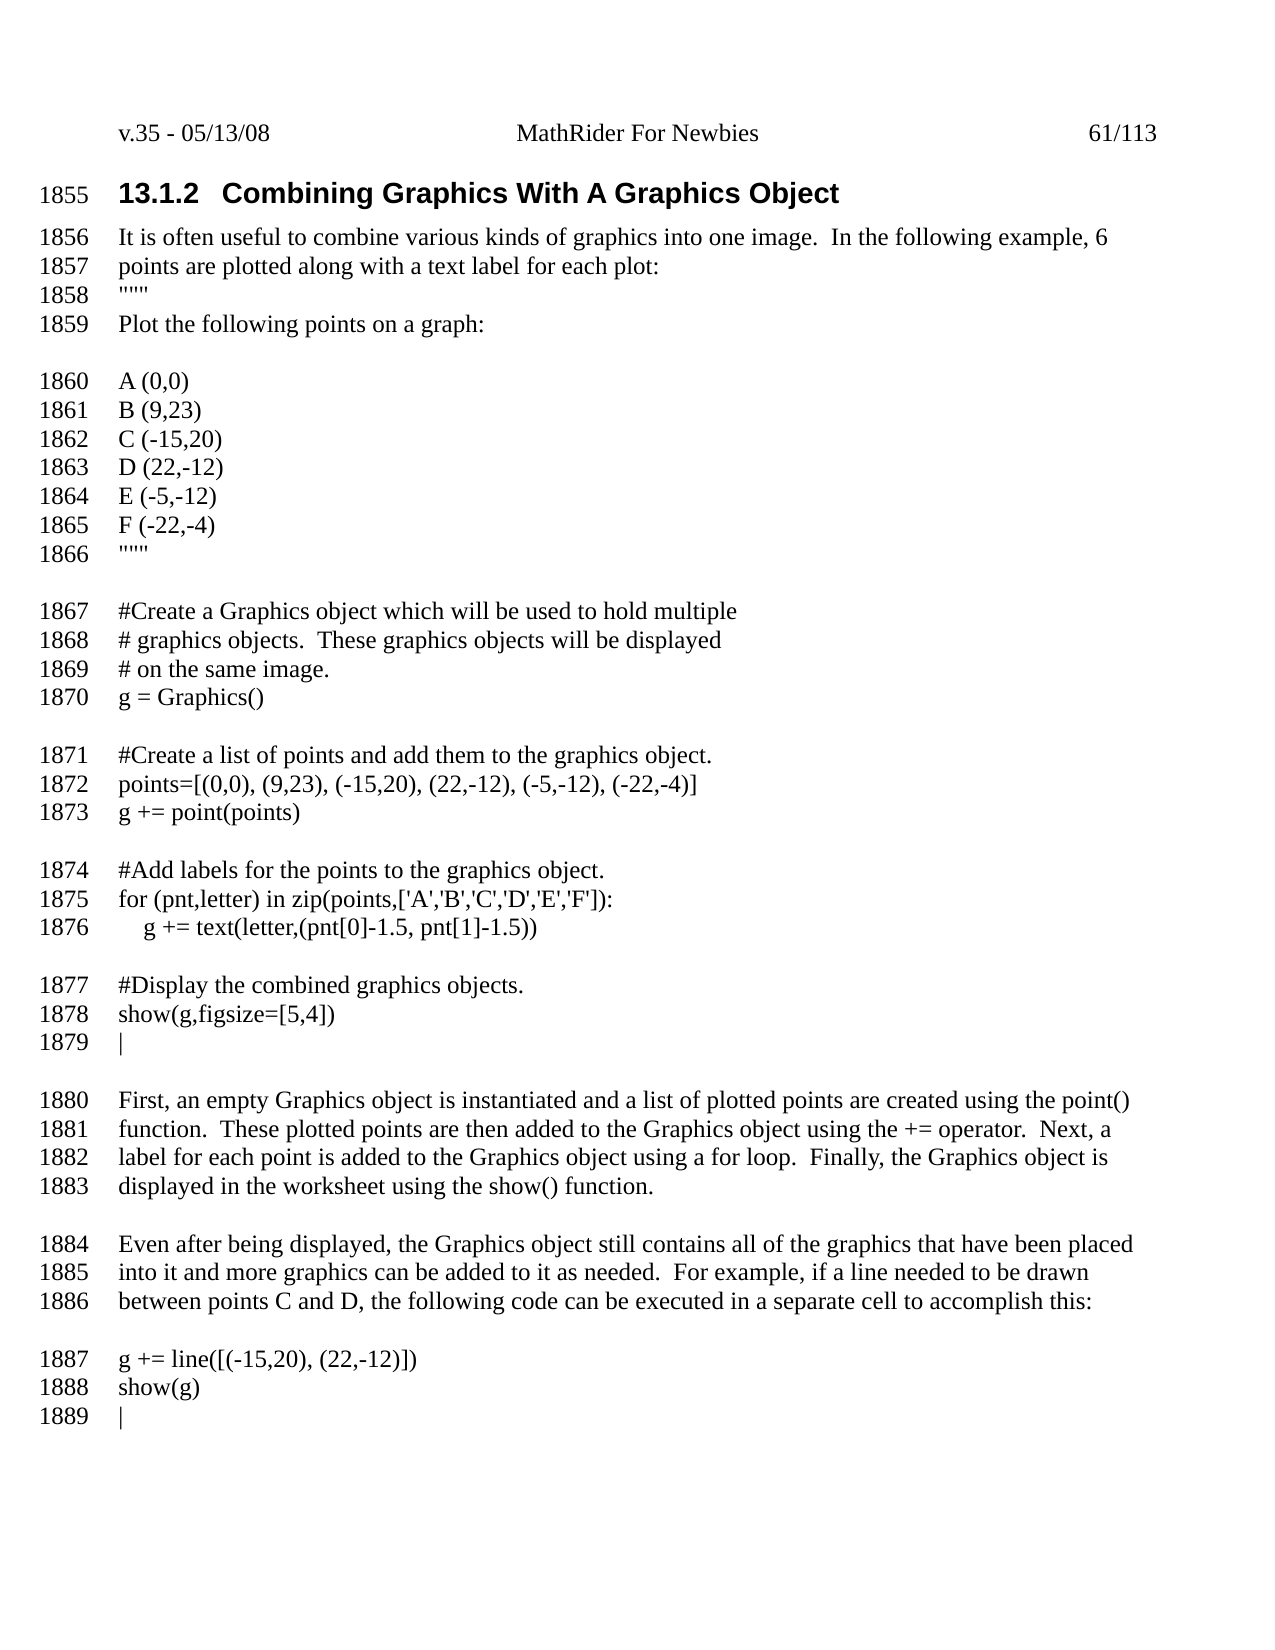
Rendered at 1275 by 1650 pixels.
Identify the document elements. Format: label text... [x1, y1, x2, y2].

text show(g) [118, 1372, 1157, 1401]
text for (pnt,letter) in zip(points,['A','B','C','D','E','F']): [118, 884, 1157, 912]
text #Create a list of points and add them to the graphics object. [118, 740, 1157, 769]
text #Display the combined graphics objects. [118, 970, 1157, 999]
text g += line([(-15,20), (22,-12)]) [118, 1344, 1157, 1372]
text Plot the following points on a graph: [118, 309, 1157, 337]
text """ [118, 539, 1157, 567]
text #Add labels for the points to the graphics object. [118, 855, 1157, 884]
subtitle Combining Graphics With A Graphics Object [118, 176, 1157, 210]
text B (9,23) [118, 395, 1157, 424]
text E (-5,-12) [118, 481, 1157, 510]
text """ [118, 280, 1157, 309]
text D (22,-12) [118, 452, 1157, 481]
text g += point(points) [118, 797, 1157, 826]
text g = Graphics() [118, 682, 1157, 711]
text #Create a Graphics object which will be used to hold multiple [118, 596, 1157, 625]
text C (-15,20) [118, 424, 1157, 452]
text First, an empty Graphics object is instantiated and a list of plotted points are created using the point() function. These plotted points are then added to the Graphics object using the += operator. Next, a label for each point is added to the Graphics object using a for loop. Finally, the Graphics object is displayed in the worksheet using the show() function. [118, 1085, 1157, 1200]
text | [118, 1401, 1157, 1430]
text | [118, 1027, 1157, 1056]
text It is often useful to combine various kinds of graphics into one image. In the following example, 6 points are plotted along with a text label for each plot: [118, 222, 1157, 280]
text F (-22,-4) [118, 510, 1157, 539]
text Even after being displayed, the Graphics object still contains all of the graphics that have been placed into it and more graphics can be added to it as needed. For example, if a line needed to be drawn between points C and D, the following code can be executed in a separate cell to accomplish this: [118, 1229, 1157, 1315]
text # on the same image. [118, 654, 1157, 682]
text show(g,figsize=[5,4]) [118, 999, 1157, 1027]
text points=[(0,0), (9,23), (-15,20), (22,-12), (-5,-12), (-22,-4)] [118, 769, 1157, 797]
text g += text(letter,(pnt[0]-1.5, pnt[1]-1.5)) [118, 912, 1157, 941]
text # graphics objects. These graphics objects will be displayed [118, 625, 1157, 654]
text A (0,0) [118, 366, 1157, 395]
